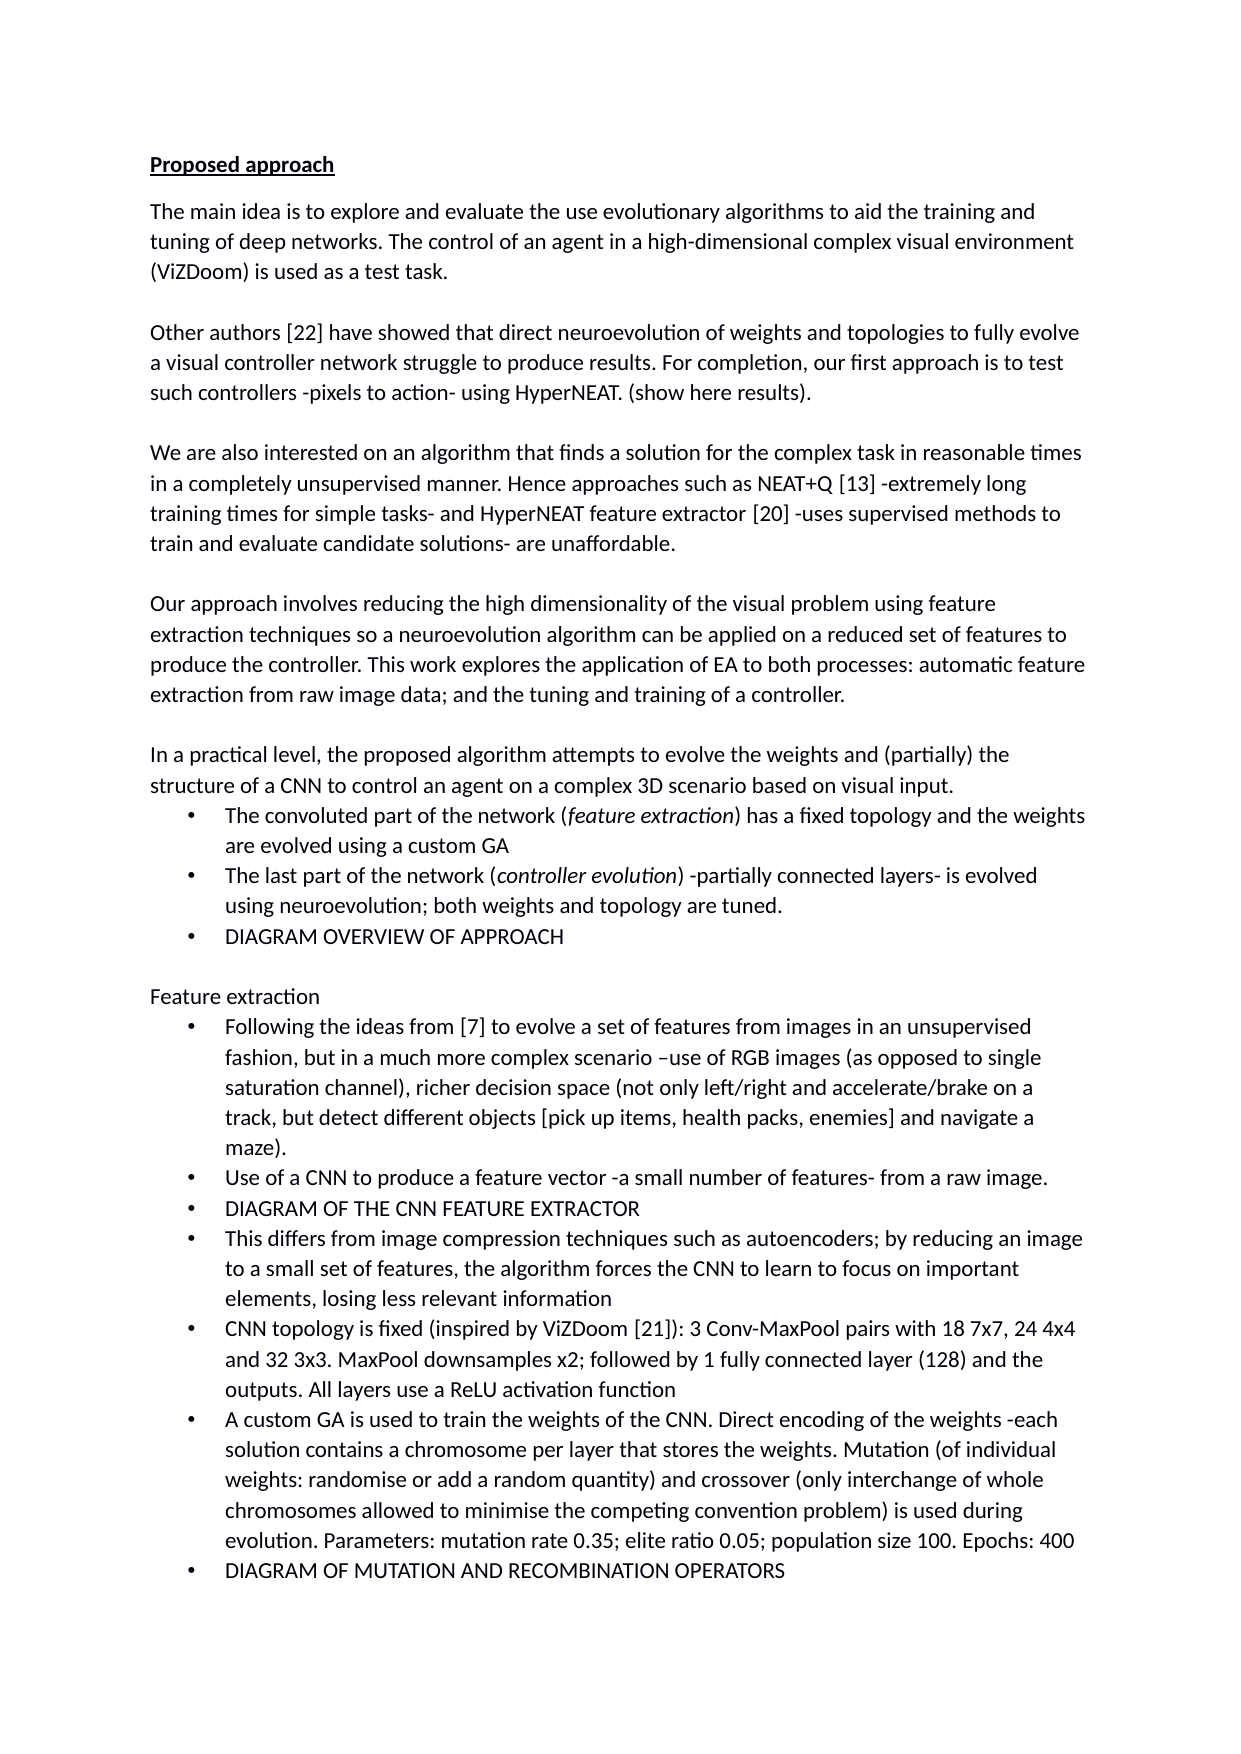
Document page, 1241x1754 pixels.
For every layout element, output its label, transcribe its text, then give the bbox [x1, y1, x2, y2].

text Feature extraction [150, 982, 1090, 1010]
text In a practical level, the proposed algorithm attempts to evolve the weights and (partially) the structure of a CNN to control an agent on a complex 3D scenario based on visual input. [150, 741, 1090, 799]
list DIAGRAM OF MUTATION AND RECOMBINATION OPERATORS [187, 1556, 1090, 1584]
text Other authors [22]⁠ have showed that direct neuroevolution of weights and topologies to fully evolve a visual controller network struggle to produce results. For completion, our first approach is to test such controllers -pixels to action- using HyperNEAT. (show here results). [150, 318, 1090, 406]
list CNN topology is fixed (inspired by ViZDoom [21]⁠): 3 Conv-MaxPool pairs with 18 7x7, 24 4x4 and 32 3x3. MaxPool downsamples x2; followed by 1 fully connected layer (128) and the outputs. All layers use a ReLU activation function [187, 1314, 1090, 1403]
list The last part of the network (controller evolution) -partially connected layers- is evolved using neuroevolution; both weights and topology are tuned. [187, 861, 1090, 920]
list This differs from image compression techniques such as autoencoders; by reducing an image to a small set of features, the algorithm forces the CNN to learn to focus on important elements, losing less relevant information [187, 1224, 1090, 1312]
list DIAGRAM OF THE CNN FEATURE EXTRACTOR [187, 1194, 1090, 1222]
list The convoluted part of the network (feature extraction) has a fixed topology and the weights are evolved using a custom GA [187, 801, 1090, 859]
text Our approach involves reducing the high dimensionality of the visual problem using feature extraction techniques so a neuroevolution algorithm can be applied on a reduced set of features to produce the controller. This work explores the application of EA to both processes: automatic feature extraction from raw image data; and the tuning and training of a controller. [150, 589, 1090, 708]
list Following the ideas from [7]⁠ to evolve a set of features from images in an unsupervised fashion, but in a much more complex scenario –use of RGB images (as opposed to single saturation channel), richer decision space (not only left/right and accelerate/brake on a track, but detect different objects [pick up items, health packs, enemies] and navigate a maze). [187, 1012, 1090, 1161]
list A custom GA is used to train the weights of the CNN. Direct encoding of the weights -each solution contains a chromosome per layer that stores the weights. Mutation (of individual weights: randomise or add a random quantity) and crossover (only interchange of whole chromosomes allowed to minimise the competing convention problem) is used during evolution. Parameters: mutation rate 0.35; elite ratio 0.05; population size 100. Epochs: 400 [187, 1405, 1090, 1554]
list DIAGRAM OVERVIEW OF APPROACH [187, 922, 1090, 950]
text The main idea is to explore and evaluate the use evolutionary algorithms to aid the training and tuning of deep networks. The control of an agent in a high-dimensional complex visual environment (ViZDoom) is used as a test task. [150, 197, 1090, 285]
list Use of a CNN to produce a feature vector -a small number of features- from a raw image. [187, 1163, 1090, 1192]
text We are also interested on an algorithm that finds a solution for the complex task in reasonable times in a completely unsupervised manner. Hence approaches such as NEAT+Q [13]⁠ -extremely long training times for simple tasks- and HyperNEAT feature extractor [20]⁠ -uses supervised methods to train and evaluate candidate solutions- are unaffordable. [150, 438, 1090, 557]
text Proposed approach [150, 150, 1090, 178]
